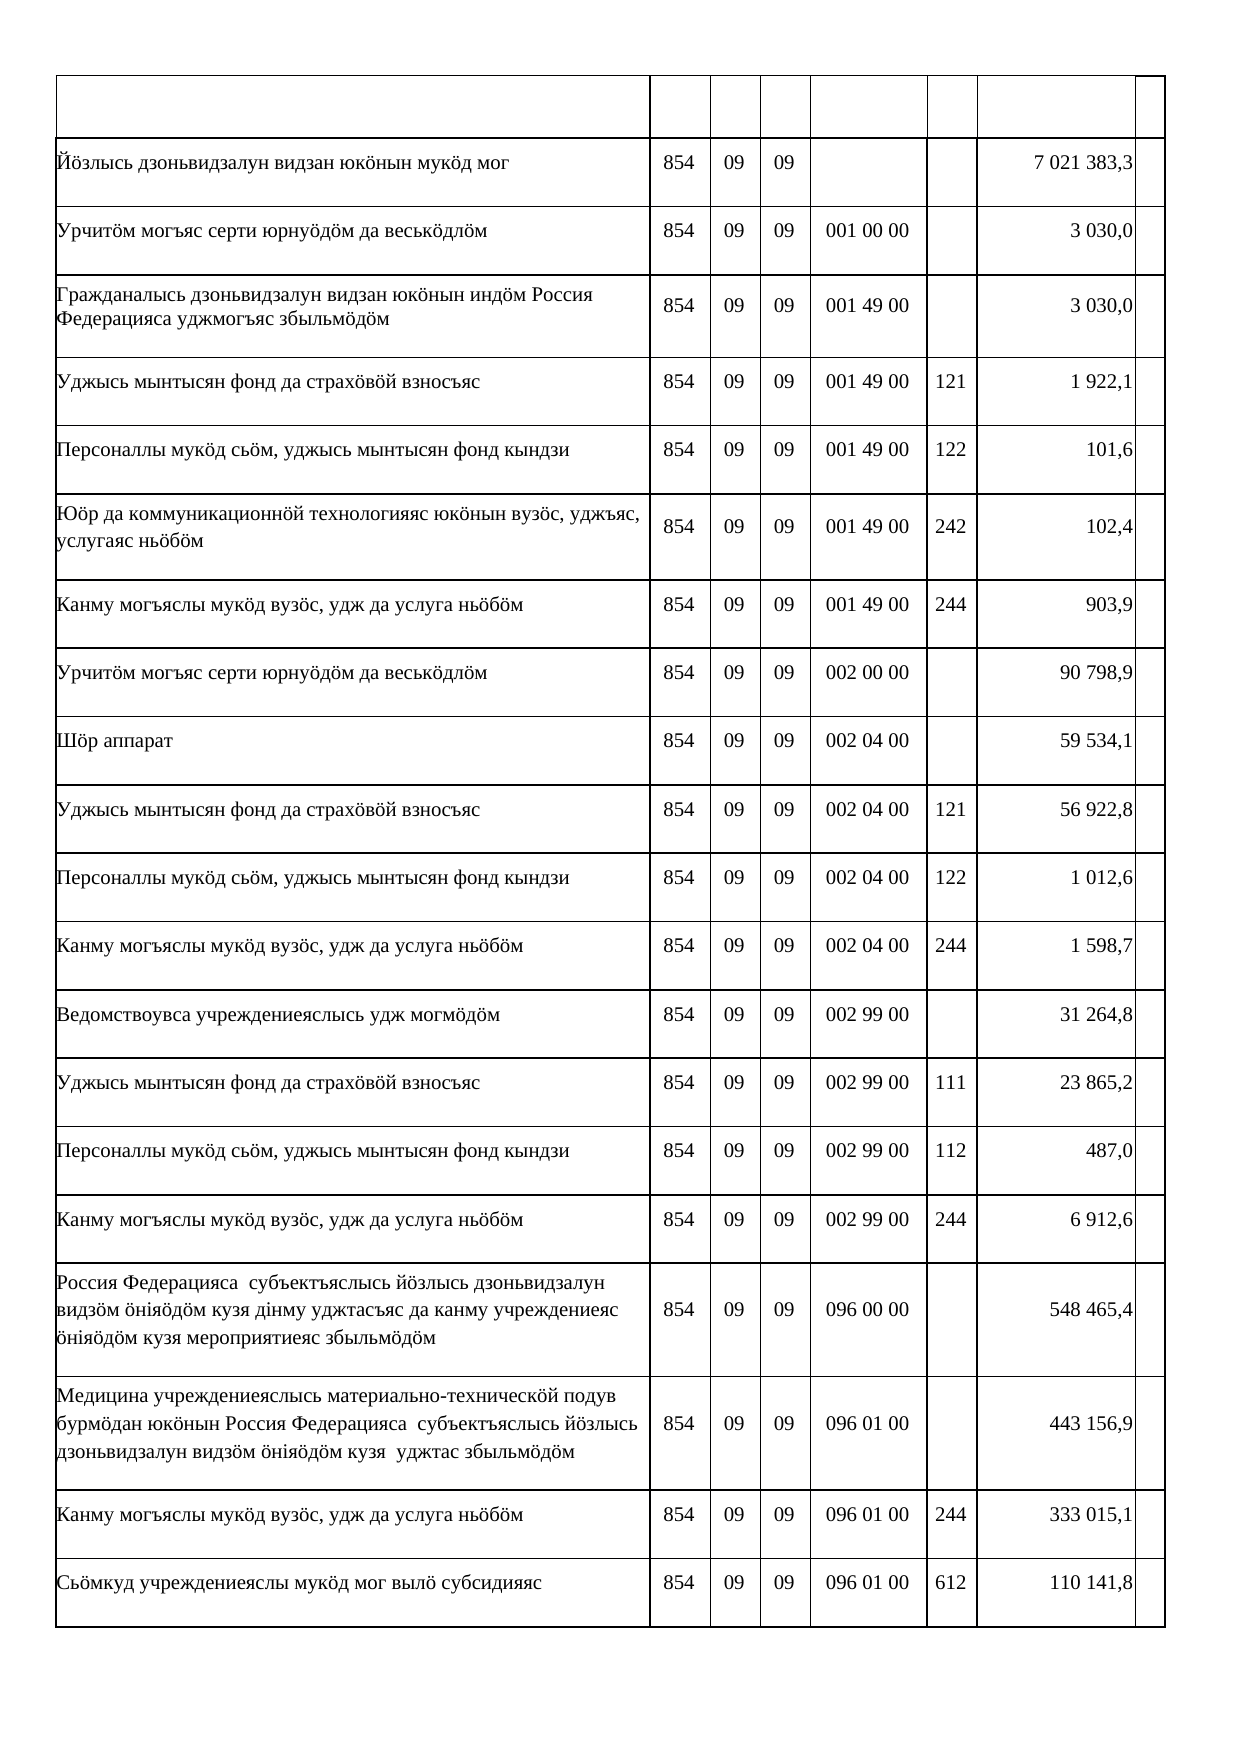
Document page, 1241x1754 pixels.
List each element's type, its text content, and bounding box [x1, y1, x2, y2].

table_cell [928, 1264, 976, 1376]
table_cell 487,0 [978, 1127, 1135, 1194]
table_cell 09 [761, 581, 810, 647]
table_cell 001 49 00 [811, 426, 926, 493]
table_cell [1136, 1377, 1164, 1489]
table_cell 09 [711, 276, 760, 356]
table_cell [1136, 649, 1164, 716]
table_cell 122 [928, 854, 976, 921]
table_cell 3 030,0 [978, 207, 1135, 274]
table_cell 001 49 00 [811, 276, 926, 356]
table_cell 002 00 00 [811, 649, 926, 716]
table_cell 854 [651, 495, 710, 579]
table_cell 854 [651, 1377, 710, 1489]
table_cell [928, 717, 976, 784]
table_cell [1136, 991, 1164, 1057]
table_cell [928, 991, 976, 1057]
table_cell 09 [761, 276, 810, 356]
table_cell 101,6 [978, 426, 1135, 493]
table_cell [928, 1377, 976, 1489]
table_cell 242 [928, 495, 976, 579]
table_cell 001 49 00 [811, 358, 926, 425]
table_cell 09 [711, 1059, 760, 1126]
table_cell 002 04 00 [811, 854, 926, 921]
table_cell 09 [711, 1196, 760, 1262]
table_cell [1136, 1127, 1164, 1194]
table_cell 854 [651, 1059, 710, 1126]
table_header [57, 76, 649, 137]
table_cell [1136, 717, 1164, 784]
table_cell 09 [761, 1491, 810, 1558]
table_cell 23 865,2 [978, 1059, 1135, 1126]
table_cell 121 [928, 786, 976, 852]
table_cell 854 [651, 1491, 710, 1558]
table_cell 09 [711, 426, 760, 493]
table_cell 09 [711, 854, 760, 921]
table_cell 854 [651, 1264, 710, 1376]
table_cell 09 [711, 139, 760, 206]
table_cell 002 04 00 [811, 717, 926, 784]
table_cell [1136, 854, 1164, 921]
table_header [711, 76, 760, 137]
table_cell 09 [761, 991, 810, 1057]
table_cell 001 00 00 [811, 207, 926, 274]
table_cell 56 922,8 [978, 786, 1135, 852]
table_cell 09 [761, 1196, 810, 1262]
table_cell 244 [928, 922, 976, 989]
table_cell 09 [761, 139, 810, 206]
table_cell 1 598,7 [978, 922, 1135, 989]
table_cell 244 [928, 581, 976, 647]
table_cell Урчитӧм могъяс серти юрнуӧдӧм да веськӧдлӧм [57, 649, 649, 716]
table_cell [1136, 1559, 1164, 1626]
table_cell 002 99 00 [811, 1127, 926, 1194]
table_cell 443 156,9 [978, 1377, 1135, 1489]
table_cell 002 04 00 [811, 922, 926, 989]
table_cell [1136, 426, 1164, 493]
table_cell 09 [711, 1377, 760, 1489]
table_cell 1 012,6 [978, 854, 1135, 921]
table_cell 09 [761, 1264, 810, 1376]
table_cell Канму могъяслы мукӧд вузӧс, удж да услуга ньӧбӧм [57, 1491, 649, 1558]
table_cell 09 [761, 649, 810, 716]
table_cell Уджысь мынтысян фонд да страхӧвӧй взносъяс [57, 1059, 649, 1126]
table_cell 121 [928, 358, 976, 425]
table_cell [1136, 139, 1164, 206]
table_header [761, 76, 810, 137]
table_cell 548 465,4 [978, 1264, 1135, 1376]
table_header [928, 76, 977, 137]
table_cell 854 [651, 922, 710, 989]
table_cell Ведомствоувса учреждениеяслысь удж могмӧдӧм [57, 991, 649, 1057]
table_cell [928, 276, 976, 356]
table_cell 854 [651, 426, 710, 493]
table_cell [1136, 1491, 1164, 1558]
table_cell Канму могъяслы мукӧд вузӧс, удж да услуга ньӧбӧм [57, 1196, 649, 1262]
table_cell 854 [651, 207, 710, 274]
table_cell Уджысь мынтысян фонд да страхӧвӧй взносъяс [57, 786, 649, 852]
table_cell Йӧзлысь дзоньвидзалун видзан юкӧнын мукӧд мог [57, 139, 649, 206]
table_cell Персоналлы мукӧд сьӧм, уджысь мынтысян фонд кындзи [57, 854, 649, 921]
table_cell [1136, 276, 1164, 356]
table_cell [928, 649, 976, 716]
table_cell 333 015,1 [978, 1491, 1135, 1558]
table_cell 111 [928, 1059, 976, 1126]
table_cell 854 [651, 1127, 710, 1194]
table_cell Канму могъяслы мукӧд вузӧс, удж да услуга ньӧбӧм [57, 581, 649, 647]
table_cell 244 [928, 1491, 976, 1558]
table_cell [1136, 1264, 1164, 1376]
table_cell [811, 139, 926, 206]
table_cell 09 [761, 495, 810, 579]
table_cell [1136, 495, 1164, 579]
table_cell 09 [761, 717, 810, 784]
table_cell [1136, 786, 1164, 852]
table_cell 09 [761, 1127, 810, 1194]
table_cell 854 [651, 854, 710, 921]
table_cell Канму могъяслы мукӧд вузӧс, удж да услуга ньӧбӧм [57, 922, 649, 989]
table_cell 09 [711, 922, 760, 989]
table_cell 09 [761, 358, 810, 425]
table_cell 612 [928, 1559, 976, 1626]
table_cell 854 [651, 1196, 710, 1262]
table_cell [1136, 358, 1164, 425]
table_cell 09 [711, 1127, 760, 1194]
table_cell 001 49 00 [811, 495, 926, 579]
table_cell Юӧр да коммуникационнӧй технологияяс юкӧнын вузӧс, уджъяс, услугаяс ньӧбӧм [57, 495, 649, 579]
table_cell 854 [651, 581, 710, 647]
table_cell 110 141,8 [978, 1559, 1135, 1626]
table_cell 09 [761, 426, 810, 493]
table_cell 09 [761, 1559, 810, 1626]
table_cell 09 [711, 649, 760, 716]
table_cell [928, 139, 976, 206]
table_cell 09 [711, 581, 760, 647]
table_cell 854 [651, 786, 710, 852]
table_cell 7 021 383,3 [978, 139, 1135, 206]
table_cell [1136, 1059, 1164, 1126]
table_cell 854 [651, 276, 710, 356]
table_cell 3 030,0 [978, 276, 1135, 356]
table_cell 001 49 00 [811, 581, 926, 647]
table_cell 854 [651, 649, 710, 716]
table_cell Урчитӧм могъяс серти юрнуӧдӧм да веськӧдлӧм [57, 207, 649, 274]
table_cell Сьӧмкуд учреждениеяслы мукӧд мог вылӧ субсидияяс [57, 1559, 649, 1626]
table_cell 09 [761, 1377, 810, 1489]
table_cell 244 [928, 1196, 976, 1262]
table_cell 09 [761, 922, 810, 989]
table_cell 09 [761, 1059, 810, 1126]
table_cell 09 [711, 358, 760, 425]
table_header [1136, 77, 1164, 137]
table_cell Россия Федерацияса субъектъяслысь йӧзлысь дзоньвидзалун видзӧм ӧніяӧдӧм кузя дінму уджтасъяс да канму учреждениеяс ӧніяӧдӧм кузя мероприятиеяс збыльмӧдӧм [57, 1264, 649, 1376]
table_cell 096 01 00 [811, 1491, 926, 1558]
table_cell 854 [651, 1559, 710, 1626]
table_cell Персоналлы мукӧд сьӧм, уджысь мынтысян фонд кындзи [57, 426, 649, 493]
table_cell Уджысь мынтысян фонд да страхӧвӧй взносъяс [57, 358, 649, 425]
table_cell [1136, 1196, 1164, 1262]
table_cell 096 01 00 [811, 1559, 926, 1626]
table_cell 854 [651, 139, 710, 206]
table_cell 002 04 00 [811, 786, 926, 852]
table_cell 002 99 00 [811, 991, 926, 1057]
table_cell [1136, 922, 1164, 989]
table_cell 90 798,9 [978, 649, 1135, 716]
table_cell 002 99 00 [811, 1059, 926, 1126]
table_cell 09 [761, 207, 810, 274]
table_cell 096 01 00 [811, 1377, 926, 1489]
table_cell 854 [651, 717, 710, 784]
table_cell 31 264,8 [978, 991, 1135, 1057]
table_cell 09 [711, 786, 760, 852]
table_cell 102,4 [978, 495, 1135, 579]
table_cell 59 534,1 [978, 717, 1135, 784]
table_cell 1 922,1 [978, 358, 1135, 425]
table_cell Гражданалысь дзоньвидзалун видзан юкӧнын индӧм Россия Федерацияса уджмогъяс збыльмӧдӧм [57, 276, 649, 356]
table_cell 09 [711, 991, 760, 1057]
table_cell 09 [761, 786, 810, 852]
table_cell 854 [651, 358, 710, 425]
table_cell Шӧр аппарат [57, 717, 649, 784]
table_cell 09 [711, 717, 760, 784]
table_cell [928, 207, 976, 274]
table_cell 6 912,6 [978, 1196, 1135, 1262]
table_cell 09 [761, 854, 810, 921]
table_cell 09 [711, 207, 760, 274]
table_cell 09 [711, 1559, 760, 1626]
table_header [651, 76, 710, 137]
table_cell [1136, 581, 1164, 647]
table_cell 903,9 [978, 581, 1135, 647]
table_header [811, 76, 927, 137]
table_header [978, 76, 1135, 137]
table_cell 122 [928, 426, 976, 493]
table_cell 854 [651, 991, 710, 1057]
table_cell 09 [711, 1491, 760, 1558]
table_cell 096 00 00 [811, 1264, 926, 1376]
table_cell 09 [711, 1264, 760, 1376]
table_cell 112 [928, 1127, 976, 1194]
table_cell [1136, 207, 1164, 274]
table_cell Персоналлы мукӧд сьӧм, уджысь мынтысян фонд кындзи [57, 1127, 649, 1194]
table_cell 09 [711, 495, 760, 579]
table_cell 002 99 00 [811, 1196, 926, 1262]
table_cell Медицина учреждениеяслысь материально-техническöй подув бурмӧдан юкӧнын Россия Федерацияса субъектъяслысь йӧзлысь дзоньвидзалун видзӧм ӧніяӧдӧм кузя уджтас збыльмӧдӧм [57, 1377, 649, 1489]
